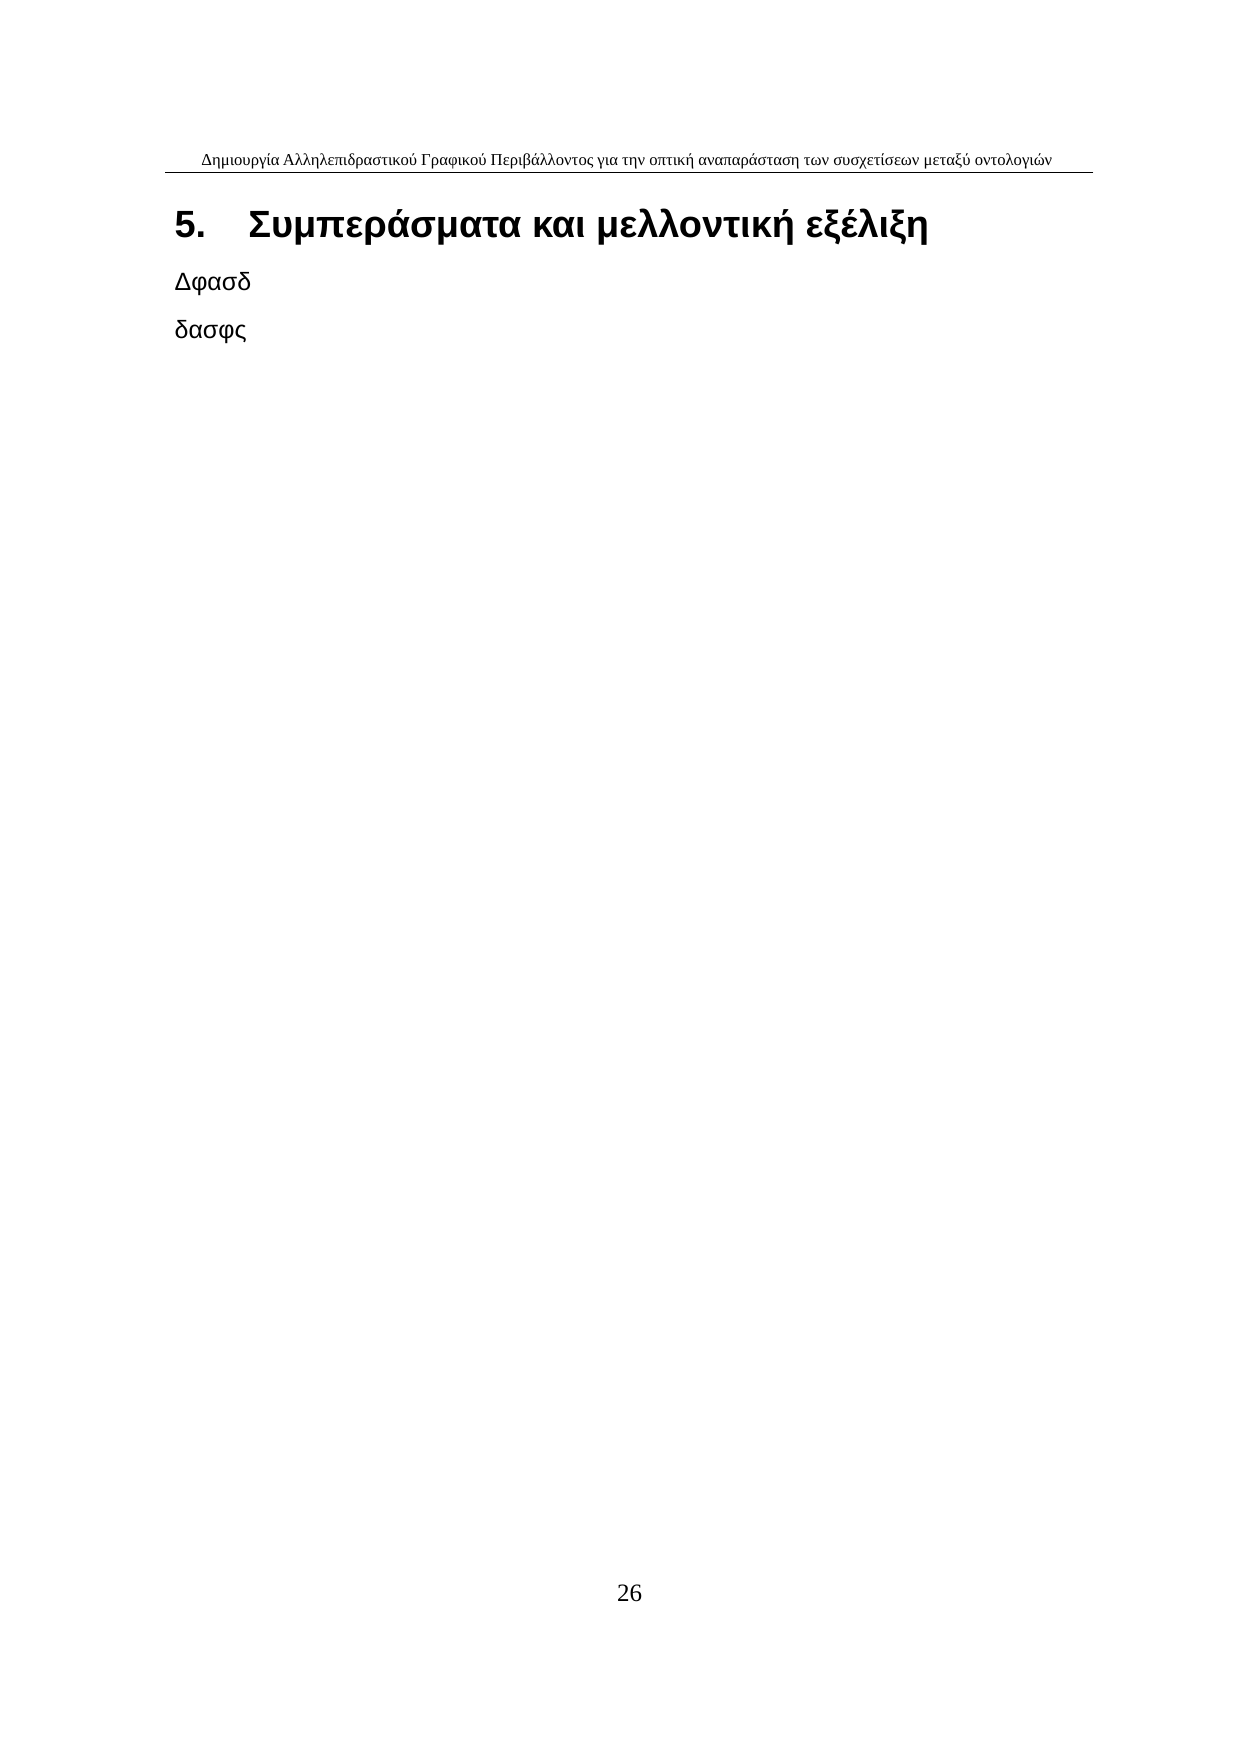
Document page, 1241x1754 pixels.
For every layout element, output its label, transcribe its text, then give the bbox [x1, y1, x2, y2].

subtitle Συμπεράσματα και μελλοντική εξέλιξη [174, 202, 1093, 246]
text δασφς [174, 314, 1093, 343]
text Δφασδ [174, 267, 1093, 296]
